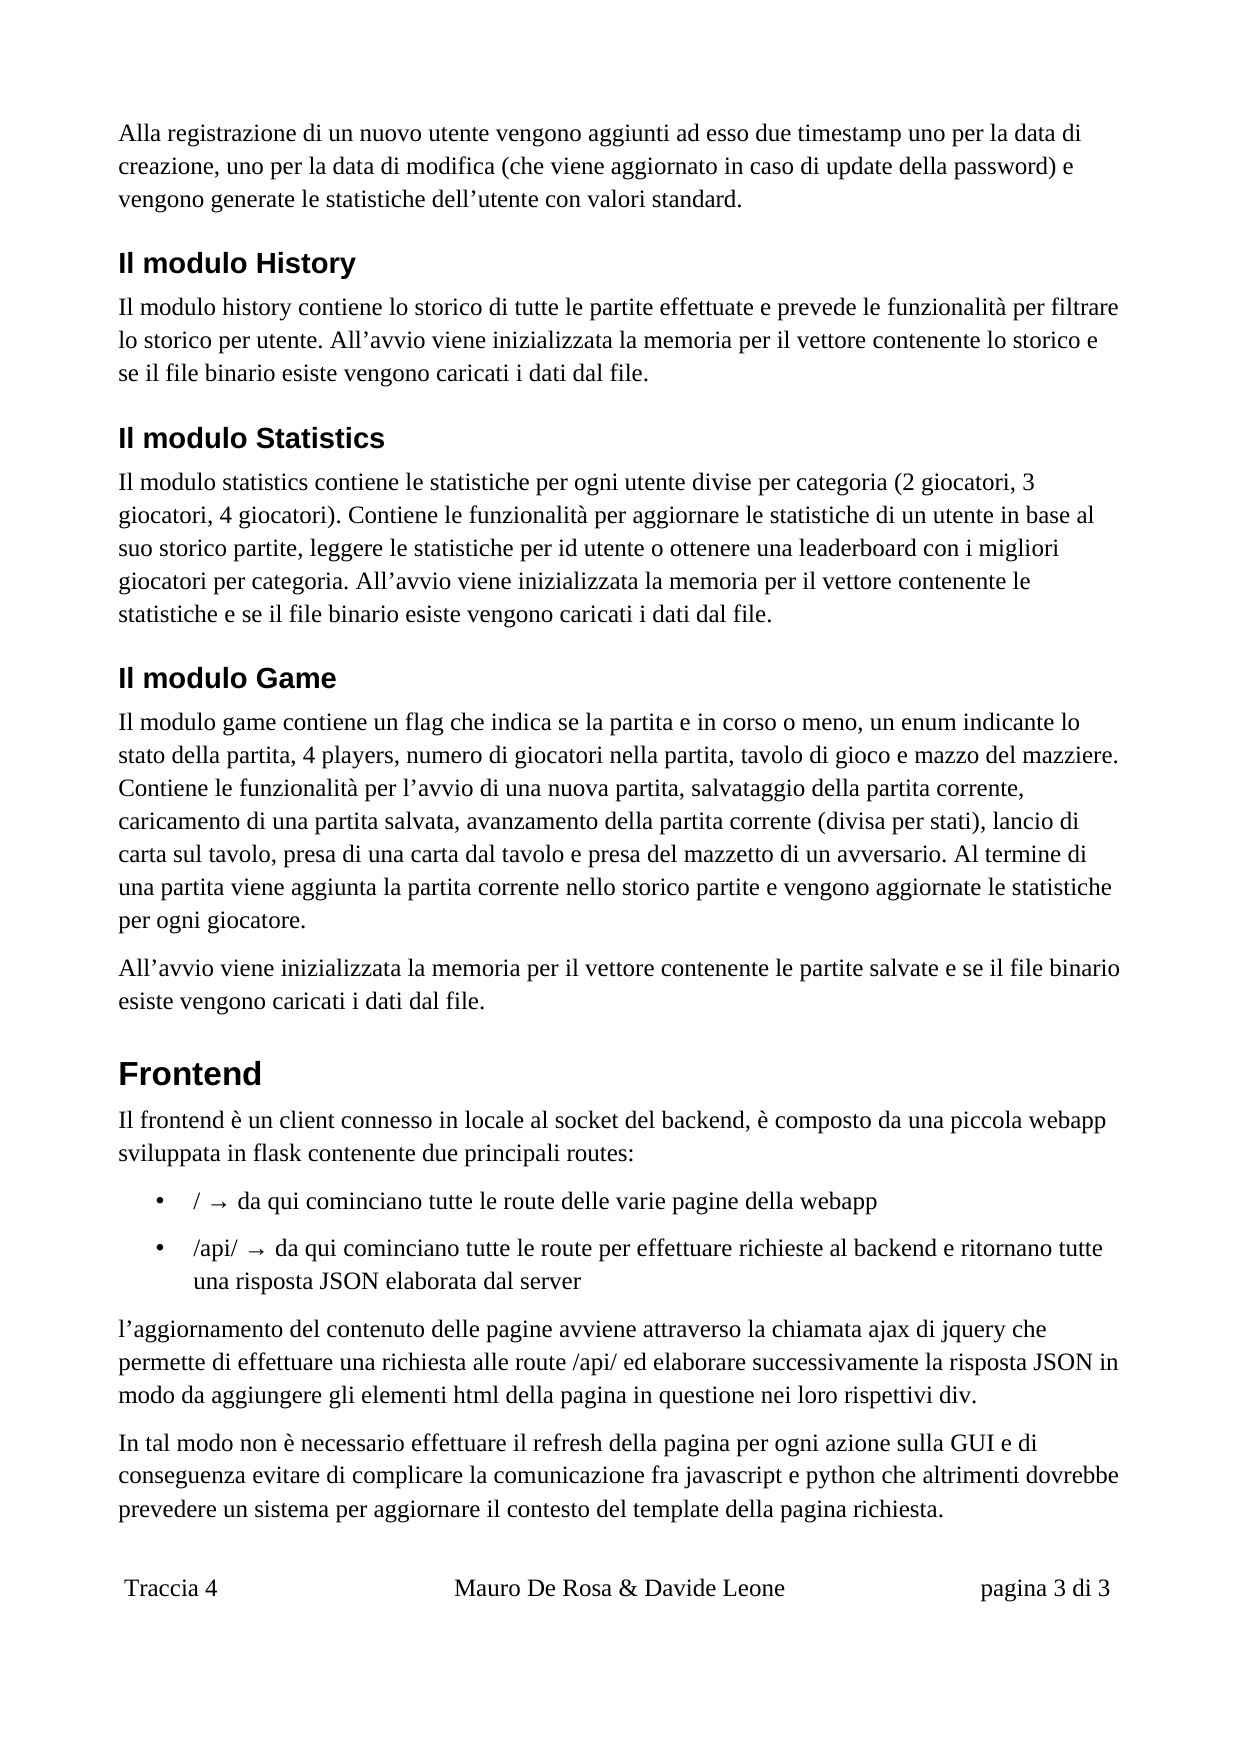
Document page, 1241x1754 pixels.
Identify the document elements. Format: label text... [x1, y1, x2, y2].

text Il modulo game contiene un flag che indica se la partita e in corso o meno, un enum indicante lo stato della partita, 4 players, numero di giocatori nella partita, tavolo di gioco e mazzo del mazziere. Contiene le funzionalità per l’avvio di una nuova partita, salvataggio della partita corrente, caricamento di una partita salvata, avanzamento della partita corrente (divisa per stati), lancio di carta sul tavolo, presa di una carta dal tavolo e presa del mazzetto di un avversario. Al termine di una partita viene aggiunta la partita corrente nello storico partite e vengono aggiornate le statistiche per ogni giocatore. [118, 707, 1122, 934]
text All’avvio viene inizializzata la memoria per il vettore contenente le partite salvate e se il file binario esiste vengono caricati i dati dal file. [118, 953, 1122, 1014]
text Il modulo statistics contiene le statistiche per ogni utente divise per categoria (2 giocatori, 3 giocatori, 4 giocatori). Contiene le funzionalità per aggiornare le statistiche di un utente in base al suo storico partite, leggere le statistiche per id utente o ottenere una leaderboard con i migliori giocatori per categoria. All’avvio viene inizializzata la memoria per il vettore contenente le statistiche e se il file binario esiste vengono caricati i dati dal file. [118, 467, 1122, 627]
text Il frontend è un client connesso in locale al socket del backend, è composto da una piccola webapp sviluppata in flask contenente due principali routes: [118, 1105, 1122, 1167]
text Alla registrazione di un nuovo utente vengono aggiunti ad esso due timestamp uno per la data di creazione, uno per la data di modifica (che viene aggiornato in caso di update della password) e vengono generate le statistiche dell’utente con valori standard. [118, 118, 1122, 213]
subtitle Il modulo Game [118, 661, 1122, 694]
text In tal modo non è necessario effettuare il refresh della pagina per ogni azione sulla GUI e di conseguenza evitare di complicare la comunicazione fra javascript e python che altrimenti dovrebbe prevedere un sistema per aggiornare il contesto del template della pagina richiesta. [118, 1428, 1122, 1522]
text l’aggiornamento del contenuto delle pagine avviene attraverso la chiamata ajax di jquery che permette di effettuare una richiesta alle route /api/ ed elaborare successivamente la risposta JSON in modo da aggiungere gli elementi html della pagina in questione nei loro rispettivi div. [118, 1314, 1122, 1409]
subtitle Il modulo History [118, 246, 1122, 280]
list / → da qui cominciano tutte le route delle varie pagine della webapp [156, 1186, 1122, 1214]
list /api/ → da qui cominciano tutte le route per effettuare richieste al backend e ritornano tutte una risposta JSON elaborata dal server [156, 1233, 1122, 1295]
text Il modulo history contiene lo storico di tutte le partite effettuate e prevede le funzionalità per filtrare lo storico per utente. All’avvio viene inizializzata la memoria per il vettore contenente lo storico e se il file binario esiste vengono caricati i dati dal file. [118, 292, 1122, 387]
subtitle Il modulo Statistics [118, 421, 1122, 454]
subtitle Frontend [118, 1054, 1122, 1093]
